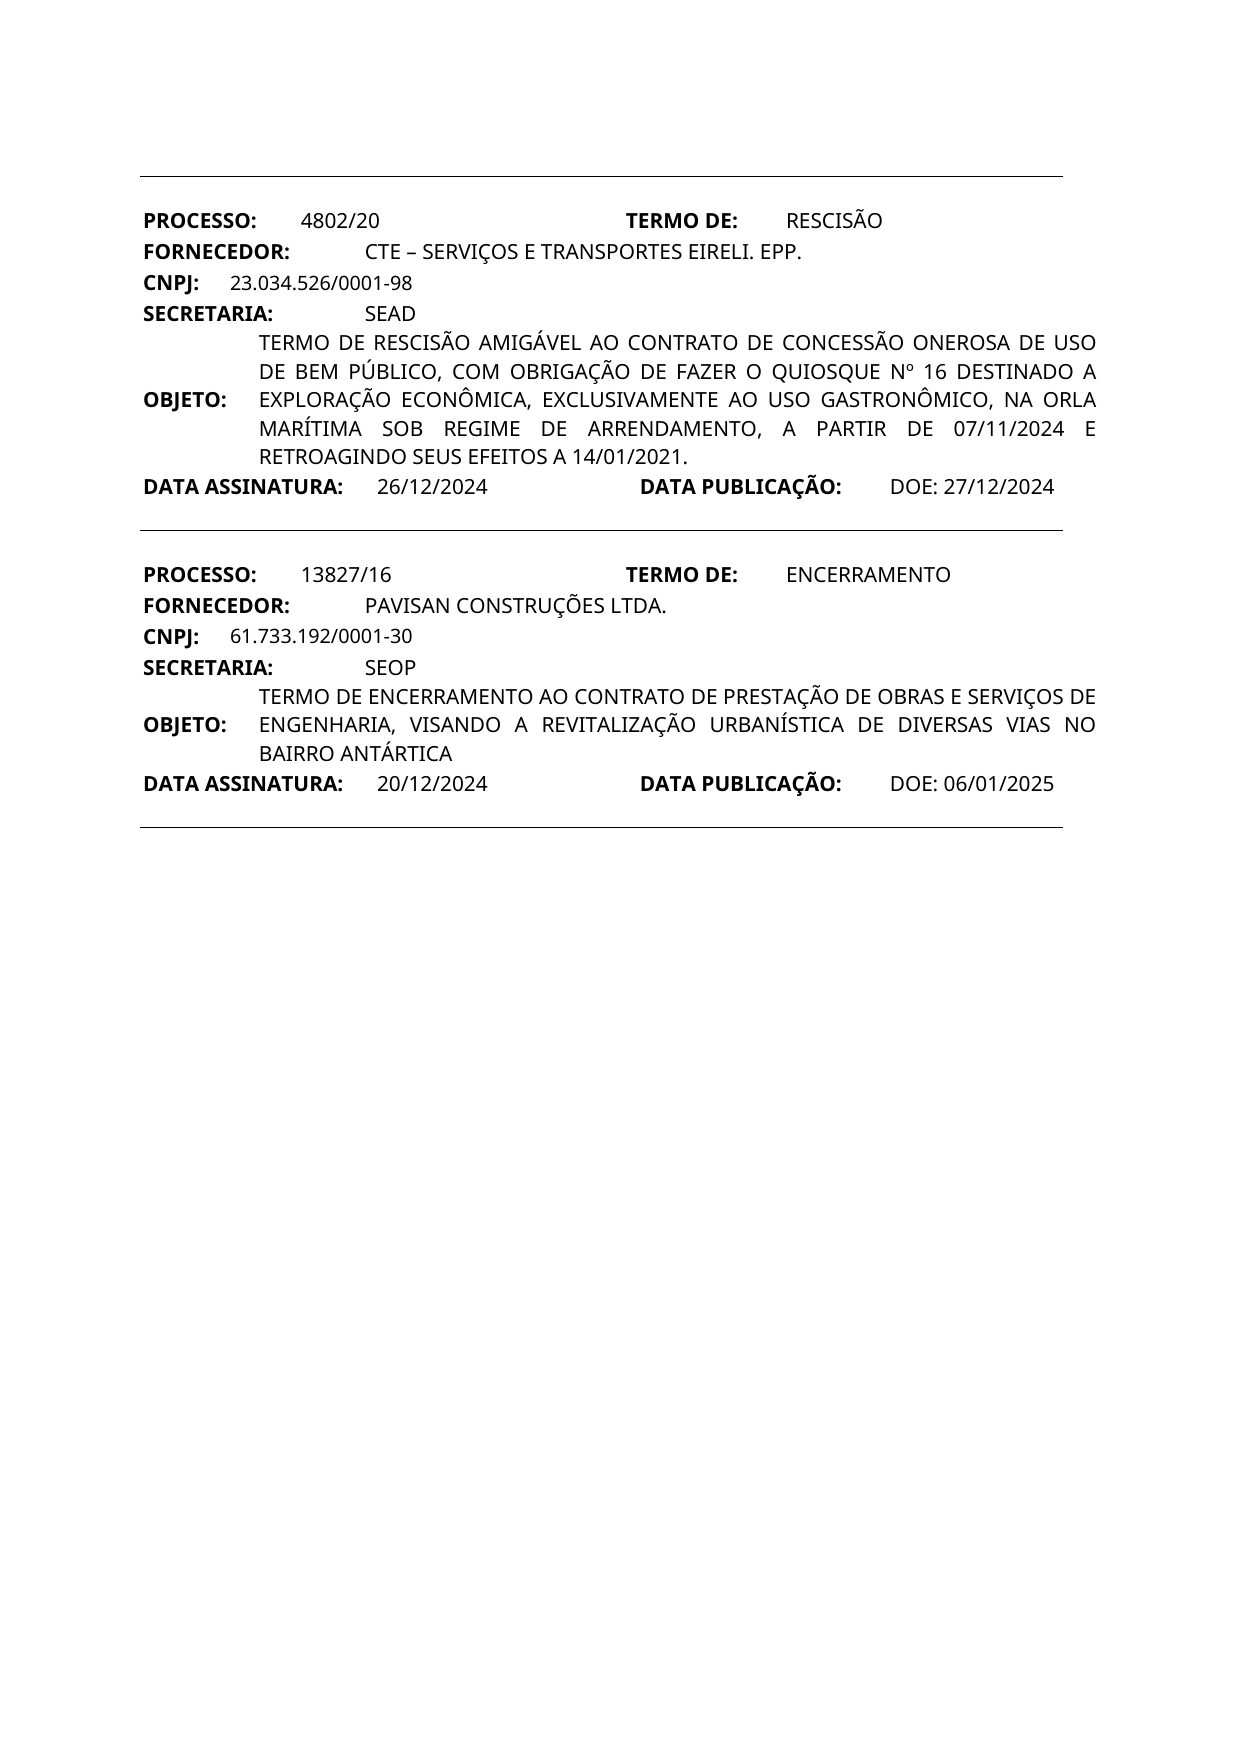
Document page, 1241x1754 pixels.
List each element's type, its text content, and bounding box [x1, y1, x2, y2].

table_cell DATA PUBLICAÇÃO: [632, 471, 882, 501]
table_header TERMO DE: [618, 559, 778, 590]
table_cell TERMO DE RESCISÃO AMIGÁVEL AO CONTRATO DE CONCESSÃO ONEROSA DE USO DE BEM PÚBLICO, COM OBRIGAÇÃO DE FAZER O QUIOSQUE Nº 16 DESTINADO A EXPLORAÇÃO ECONÔMICA, EXCLUSIVAMENTE AO USO GASTRONÔMICO, NA ORLA MARÍTIMA SOB REGIME DE ARRENDAMENTO, A PARTIR DE 07/11/2024 E RETROAGINDO SEUS EFEITOS A 14/01/2021. [251, 329, 1104, 471]
table_cell FORNECEDOR: [136, 590, 357, 621]
table_cell 23.034.526/0001-98 [223, 267, 1104, 298]
table_cell OBJETO: [136, 682, 251, 767]
table_cell CTE – SERVIÇOS E TRANSPORTES EIRELI. EPP. [357, 236, 1104, 267]
table_cell DATA ASSINATURA: [136, 768, 369, 798]
table_cell SEOP [357, 651, 1104, 682]
table_cell FORNECEDOR: [136, 236, 357, 267]
table_cell DOE: 27/12/2024 [882, 471, 1104, 501]
table_cell OBJETO: [136, 329, 251, 471]
table_cell PAVISAN CONSTRUÇÕES LTDA. [357, 590, 1104, 621]
table_header 13827/16 [293, 559, 618, 590]
table_cell 26/12/2024 [370, 471, 632, 501]
table_cell CNPJ: [136, 267, 222, 298]
table_cell SEAD [357, 298, 1104, 328]
table_cell CNPJ: [136, 621, 222, 651]
table_cell 61.733.192/0001-30 [223, 621, 1104, 651]
table_cell SECRETARIA: [136, 651, 357, 682]
table_cell DATA ASSINATURA: [136, 471, 369, 501]
table_header PROCESSO: [136, 559, 293, 590]
table_cell SECRETARIA: [136, 298, 357, 328]
table_header ENCERRAMENTO [779, 559, 1104, 590]
table_cell 20/12/2024 [370, 768, 632, 798]
table_header TERMO DE: [618, 206, 778, 236]
table_cell DOE: 06/01/2025 [882, 768, 1104, 798]
table_header RESCISÃO [779, 206, 1104, 236]
table_header 4802/20 [293, 206, 618, 236]
table_header PROCESSO: [136, 206, 293, 236]
table_cell TERMO DE ENCERRAMENTO AO CONTRATO DE PRESTAÇÃO DE OBRAS E SERVIÇOS DE ENGENHARIA, VISANDO A REVITALIZAÇÃO URBANÍSTICA DE DIVERSAS VIAS NO BAIRRO ANTÁRTICA [251, 682, 1104, 767]
table_cell DATA PUBLICAÇÃO: [632, 768, 882, 798]
